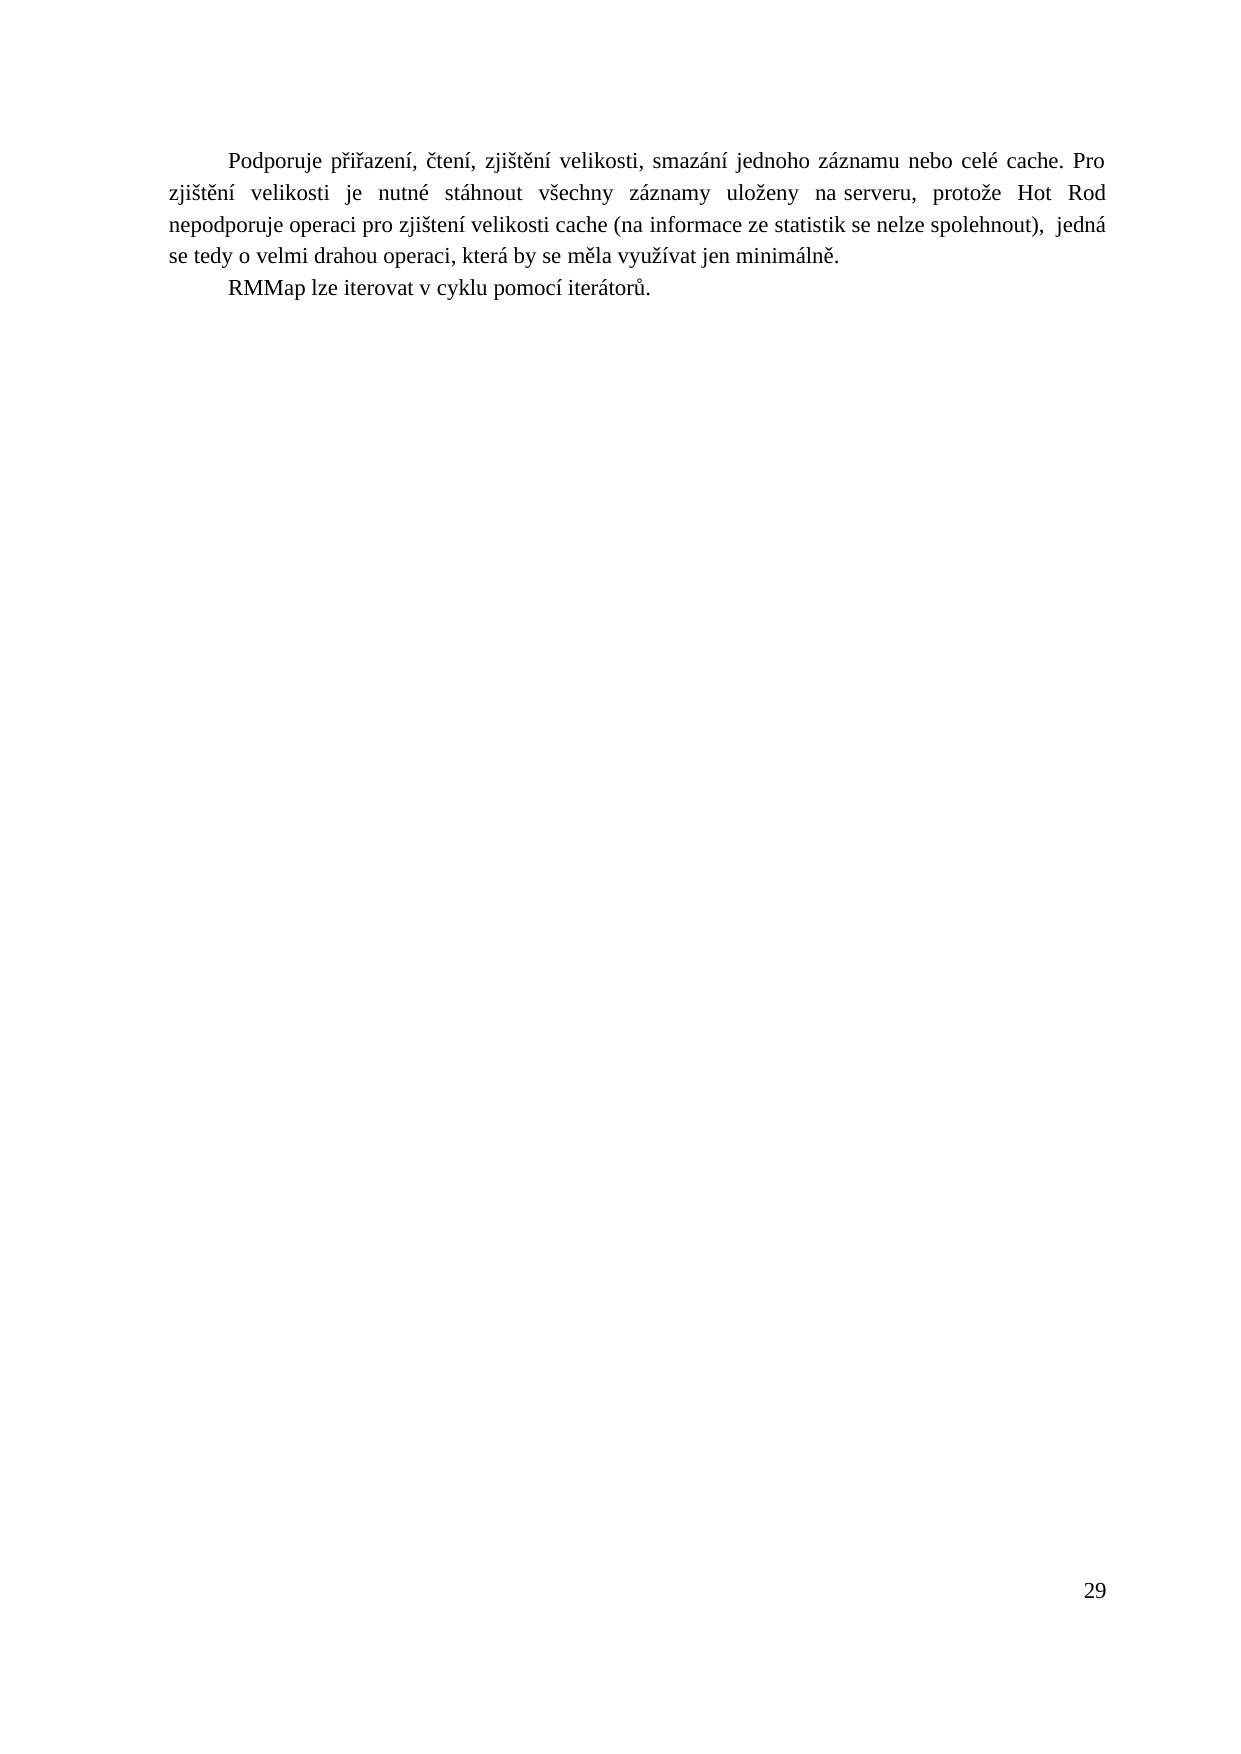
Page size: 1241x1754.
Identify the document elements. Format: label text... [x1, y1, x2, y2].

text RMMap lze iterovat v cyklu pomocí iterátorů. [169, 274, 1106, 300]
text Podporuje přiřazení, čtení, zjištění velikosti, smazání jednoho záznamu nebo celé cache. Pro zjištění velikosti je nutné stáhnout všechny záznamy uloženy na serveru, protože Hot Rod nepodporuje operaci pro zjištení velikosti cache (na informace ze statistik se nelze spolehnout), jedná se tedy o velmi drahou operaci, která by se měla využívat jen minimálně. [169, 148, 1106, 269]
